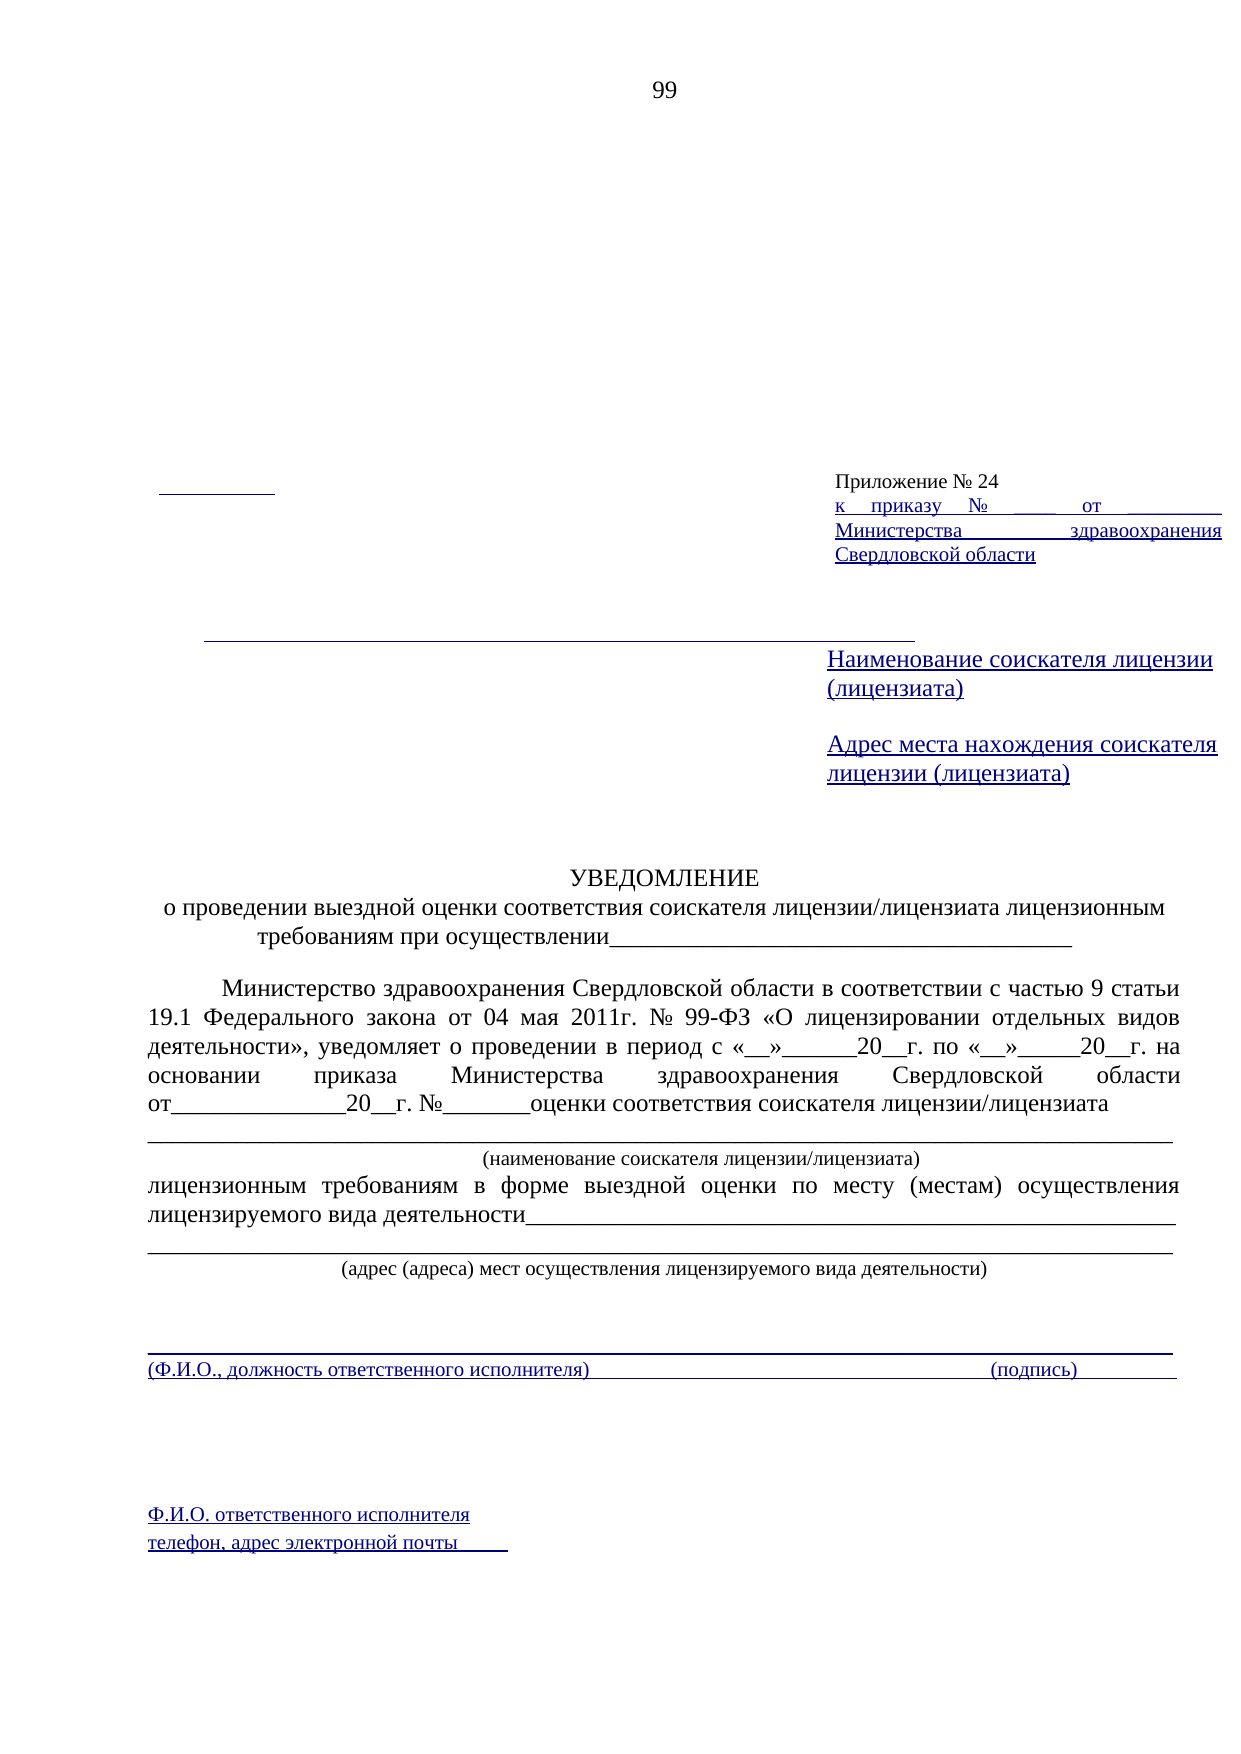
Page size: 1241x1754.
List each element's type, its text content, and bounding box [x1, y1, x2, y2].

table_header Приложение № 24 к приказу № ____ от _________ Министерства здравоохранения Свердловской области [824, 469, 1233, 590]
text __________________________________________________________________________________ [148, 1117, 1181, 1146]
text (наименование соискателя лицензии/лицензиата) [148, 1146, 1181, 1170]
text Ф.И.О. ответственного исполнителя [148, 1502, 1181, 1526]
text телефон, адрес электронной почты [148, 1526, 1181, 1554]
text УВЕДОМЛЕНИЕ [148, 863, 1181, 892]
table_header [148, 469, 823, 590]
text лицензионным требованиям в форме выездной оценки по месту (местам) осуществления лицензируемого вида деятельности____________________________________________________ [148, 1170, 1181, 1228]
text (Ф.И.О., должность ответственного исполнителя) (подпись) [148, 1357, 1181, 1381]
text __________________________________________________________________________________ [148, 1228, 1181, 1256]
text о проведении выездной оценки соответствия соискателя лицензии/лицензиата лицензионным требованиям при осуществлении_____________________________________ [148, 892, 1181, 949]
text ________________________________________ ______________________ [148, 1328, 1181, 1357]
table_header Наименование соискателя лицензии (лицензиата) Адрес места нахождения соискателя лицензии (лицензиата) [820, 644, 1226, 815]
text Министерство здравоохранения Свердловской области в соответствии с частью 9 статьи 19.1 Федерального закона от 04 мая 2011г. № 99-ФЗ «О лицензировании отдельных видов деятельности», уведомляет о проведении в период с «__»______20__г. по «__»_____20__г. на основании приказа Министерства здравоохранения Свердловской области от______________20__г. №_______оценки соответствия соискателя лицензии/лицензиата [148, 973, 1181, 1117]
table_header [148, 644, 819, 815]
text (адрес (адреса) мест осуществления лицензируемого вида деятельности) [148, 1256, 1181, 1280]
